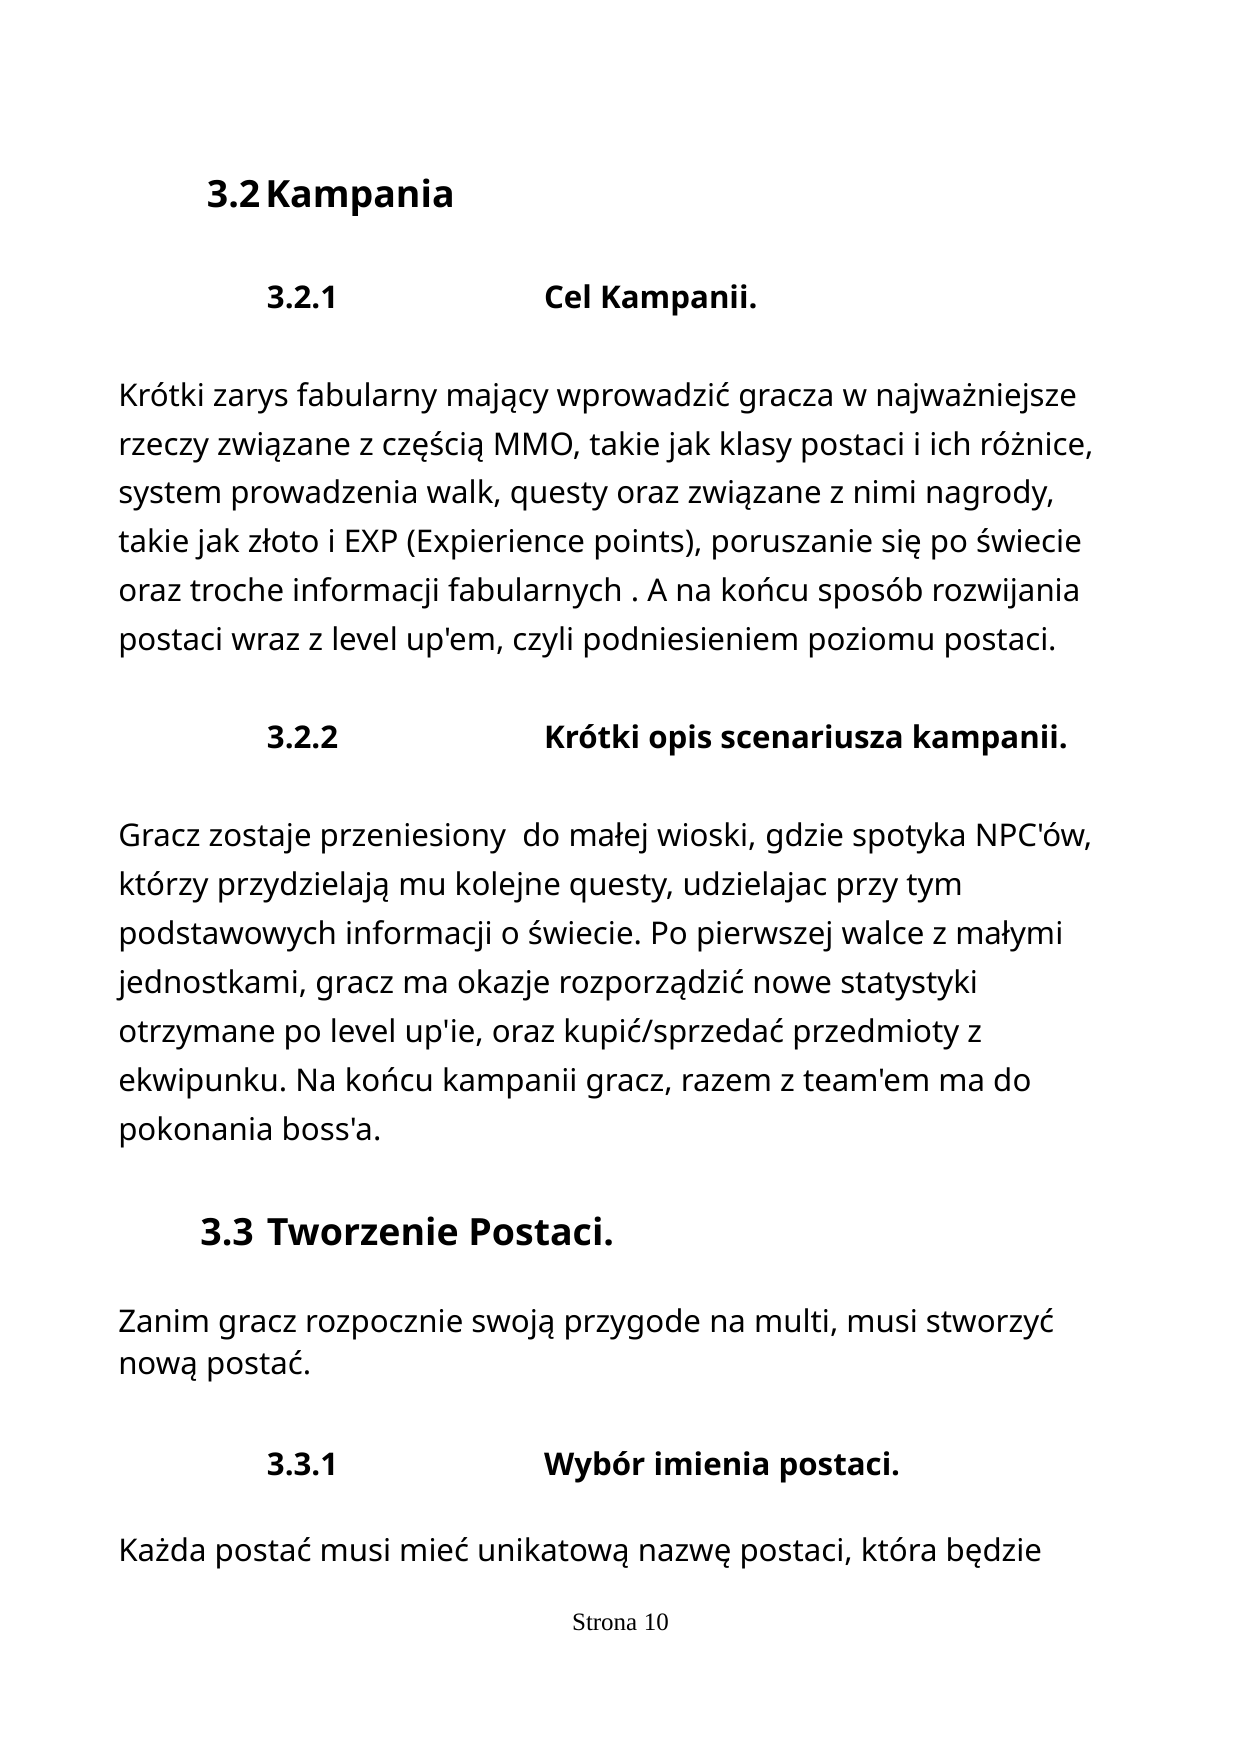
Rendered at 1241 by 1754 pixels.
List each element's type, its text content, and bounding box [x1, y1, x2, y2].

text 3.3.1 Wybór imienia postaci. [118, 1442, 1122, 1485]
text 3.2.1 Cel Kampanii. [118, 275, 1122, 366]
text Zanim gracz rozpocznie swoją przygode na multi, musi stworzyć nową postać. [118, 1298, 1122, 1384]
text Każda postać musi mieć unikatową nazwę postaci, która będzie [118, 1528, 1122, 1570]
text 3.2.2 Krótki opis scenariusza kampanii. Gracz zostaje przeniesiony do małej wioski, gdzie spotyka NPC'ów, którzy przydzielają mu kolejne questy, udzielajac przy tym podstawowych informacji o świecie. Po pierwszej walce z małymi jednostkami, gracz ma okazje rozporządzić nowe statystyki otrzymane po level up'ie, oraz kupić/sprzedać przedmioty z ekwipunku. Na końcu kampanii gracz, razem z team'em ma do pokonania boss'a. [118, 715, 1122, 1149]
text 3.2 Kampania [118, 167, 1122, 218]
text Krótki zarys fabularny mający wprowadzić gracza w najważniejsze rzeczy związane z częścią MMO, takie jak klasy postaci i ich różnice, system prowadzenia walk, questy oraz związane z nimi nagrody, takie jak złoto i EXP (Expierience points), poruszanie się po świecie oraz troche informacji fabularnych . A na końcu sposób rozwijania postaci wraz z level up'em, czyli podniesieniem poziomu postaci. [118, 373, 1122, 660]
text 3.3 Tworzenie Postaci. [118, 1205, 1122, 1256]
